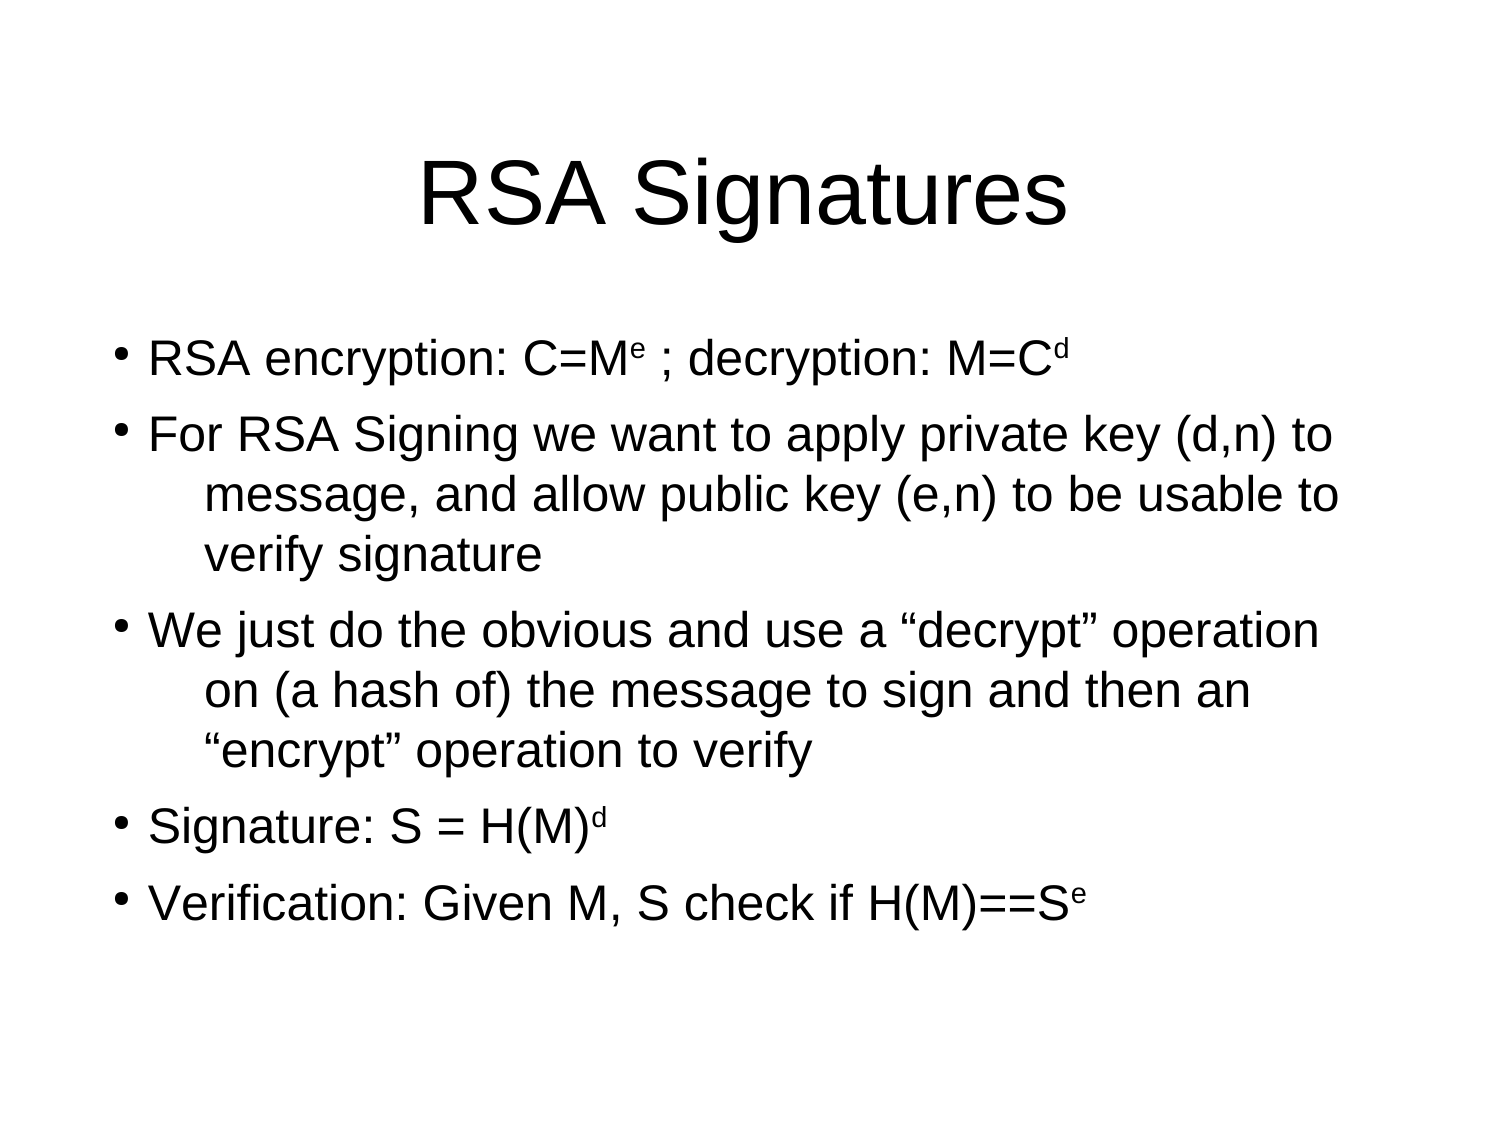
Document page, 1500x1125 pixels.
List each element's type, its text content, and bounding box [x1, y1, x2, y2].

list RSA encryption: C=Me ; decryption: M=Cd For RSA Signing we want to apply private key (d,n) to message, and allow public key (e,n) to be usable to verify signature We just do the obvious and use a “decrypt” operation on (a hash of) the message to sign and then an “encrypt” operation to verify Signature: S = H(M)d Verification: Given M, S check if H(M)==Se [112, 324, 1377, 989]
title RSA Signatures [112, 99, 1377, 277]
